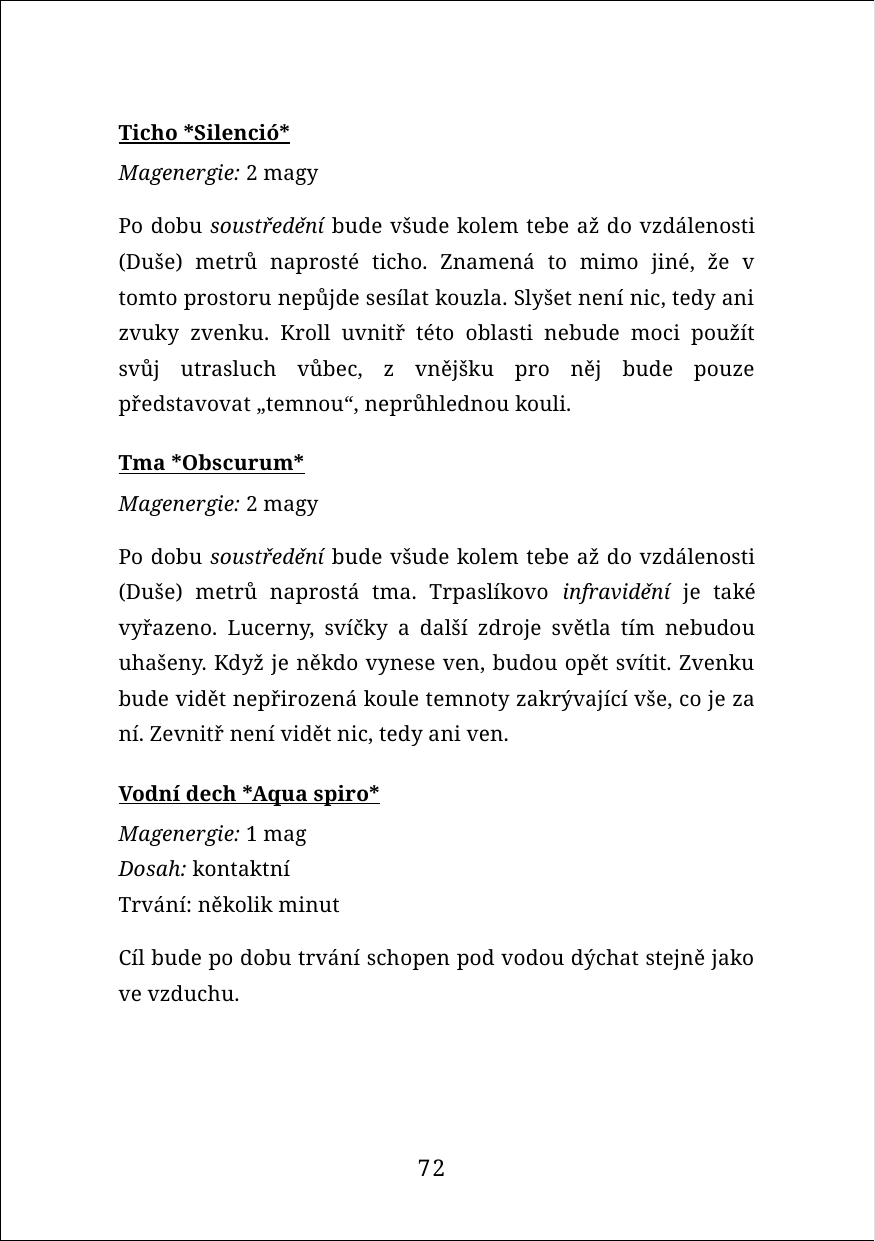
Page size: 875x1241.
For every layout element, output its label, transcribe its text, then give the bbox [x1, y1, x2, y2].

text Po dobu soustředění bude všude kolem tebe až do vzdálenosti (Duše) metrů naprosté ticho. Znamená to mimo jiné, že v tomto prostoru nepůjde sesílat kouzla. Slyšet není nic, tedy ani zvuky zvenku. Kroll uvnitř této oblasti nebude moci použít svůj utrasluch vůbec, z vnějšku pro něj bude pouze představovat „temnou“, neprůhlednou kouli. [118, 212, 756, 418]
subtitle Ticho *Silenció* [118, 118, 756, 147]
text Cíl bude po dobu trvání schopen pod vodou dýchat stejně jako ve vzduchu. [118, 943, 756, 1007]
text Po dobu soustředění bude všude kolem tebe až do vzdálenosti (Duše) metrů naprostá tma. Trpaslíkovo infravidění je také vyřazeno. Lucerny, svíčky a další zdroje světla tím nebudou uhašeny. Když je někdo vynese ven, budou opět svítit. Zvenku bude vidět nepřirozená koule temnoty zakrývající vše, co je za ní. Zevnitř není vidět nic, tedy ani ven. [118, 542, 756, 748]
subtitle Vodní dech *Aqua spiro* [118, 779, 756, 807]
subtitle Tma *Obscurum* [118, 448, 756, 477]
text Magenergie: 2 magy [118, 489, 756, 517]
text Magenergie: 2 magy [118, 158, 756, 187]
text Magenergie: 1 mag Dosah: kontaktní Trvání: několik minut [118, 819, 756, 918]
